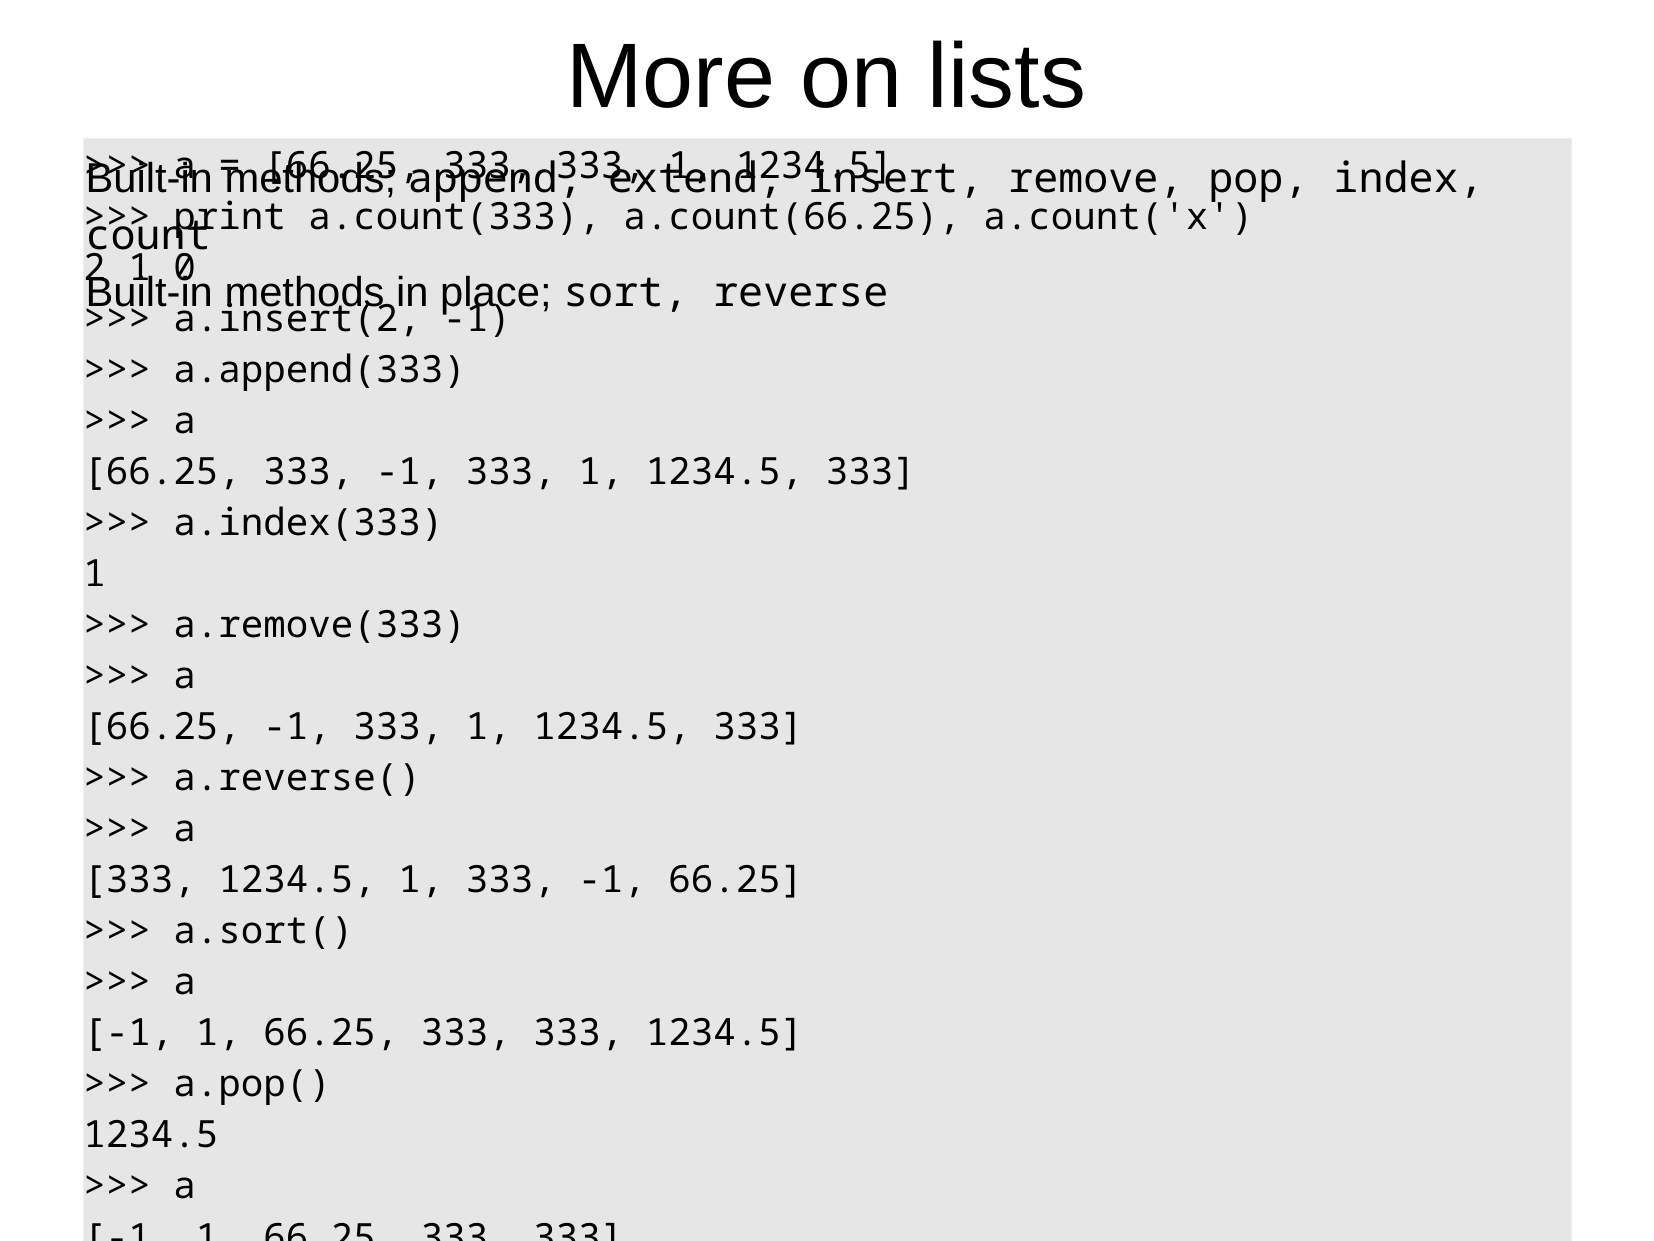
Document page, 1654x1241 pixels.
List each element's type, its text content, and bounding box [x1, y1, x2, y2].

title More on lists [82, 0, 1571, 140]
text_box Built-in methods; append, extend, insert, remove, pop, index, count Built-in methods in place; sort, reverse [70, 140, 1545, 249]
text_box >>> a = [66.25, 333, 333, 1, 1234.5] >>> print a.count(333), a.count(66.25), a.count('x') 2 1 0 >>> a.insert(2, -1) >>> a.append(333) >>> a [66.25, 333, -1, 333, 1, 1234.5, 333] >>> a.index(333) 1 >>> a.remove(333) >>> a [66.25, -1, 333, 1, 1234.5, 333] >>> a.reverse() >>> a [333, 1234.5, 1, 333, -1, 66.25] >>> a.sort() >>> a [-1, 1, 66.25, 333, 333, 1234.5] >>> a.pop() 1234.5 >>> a [-1, 1, 66.25, 333, 333] Code examples from https://docs.python.org/2/tutorial/ [83, 297, 1572, 1204]
